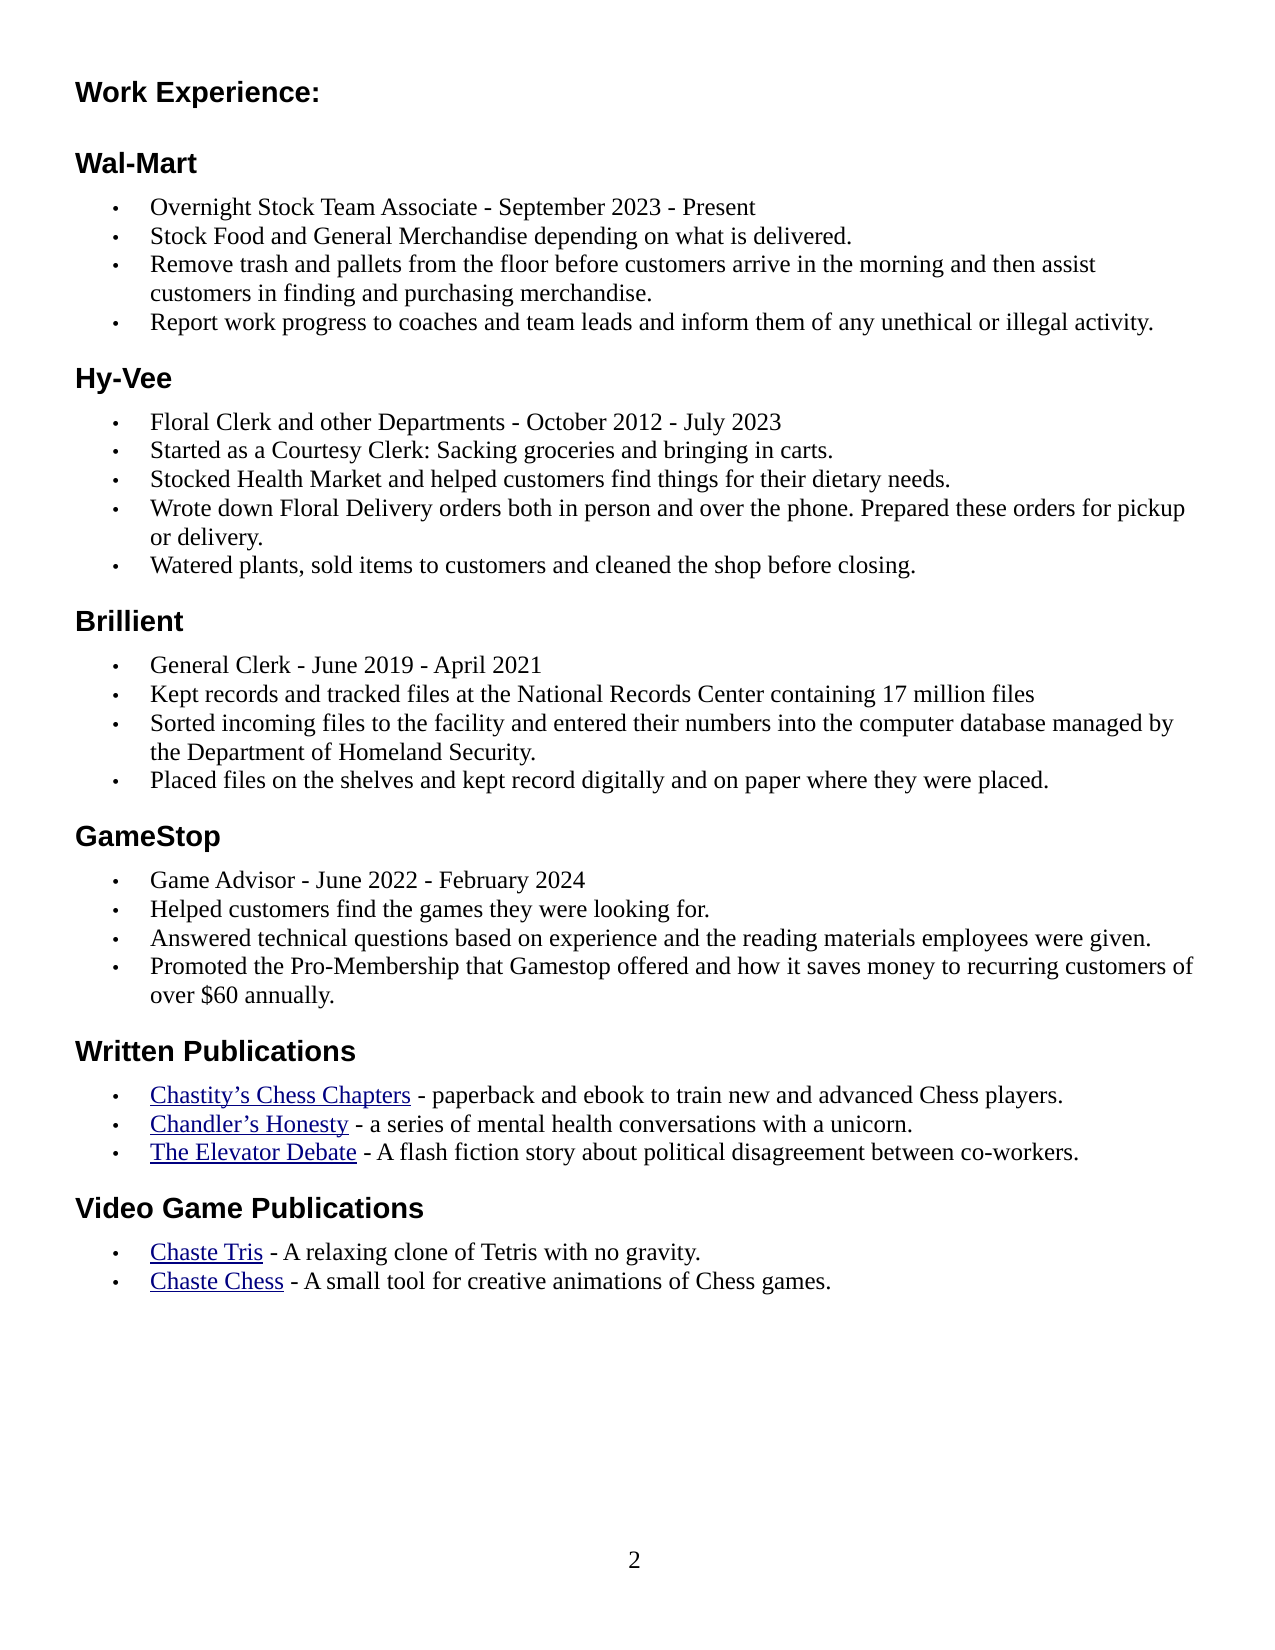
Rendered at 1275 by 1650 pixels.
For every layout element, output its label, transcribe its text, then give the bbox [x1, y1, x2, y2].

list Stocked Health Market and helped customers find things for their dietary needs. [112, 464, 1200, 493]
list Started as a Courtesy Clerk: Sacking groceries and bringing in carts. [112, 436, 1200, 464]
subtitle GameStop [75, 819, 1200, 853]
list Game Advisor - June 2022 - February 2024 [112, 865, 1200, 894]
subtitle Wal-Mart [75, 146, 1200, 179]
subtitle Brillient [75, 604, 1200, 638]
list Chaste Chess - A small tool for creative animations of Chess games. [112, 1266, 1200, 1295]
list Overnight Stock Team Associate - September 2023 - Present [112, 192, 1200, 221]
list Answered technical questions based on experience and the reading materials employees were given. [112, 923, 1200, 951]
list Helped customers find the games they were looking for. [112, 894, 1200, 923]
subtitle Hy-Vee [75, 361, 1200, 394]
list General Clerk - June 2019 - April 2021 [112, 650, 1200, 679]
list Chandler’s Honesty - a series of mental health conversations with a unicorn. [112, 1109, 1200, 1137]
list Floral Clerk and other Departments - October 2012 - July 2023 [112, 407, 1200, 436]
list Promoted the Pro-Membership that Gamestop offered and how it saves money to recurring customers of over $60 annually. [112, 951, 1200, 1009]
list Stock Food and General Merchandise depending on what is delivered. [112, 221, 1200, 249]
list Wrote down Floral Delivery orders both in person and over the phone. Prepared these orders for pickup or delivery. [112, 493, 1200, 551]
subtitle Work Experience: [75, 75, 1200, 108]
list Report work progress to coaches and team leads and inform them of any unethical or illegal activity. [112, 307, 1200, 336]
subtitle Video Game Publications [75, 1191, 1200, 1225]
list The Elevator Debate - A flash fiction story about political disagreement between co-workers. [112, 1137, 1200, 1166]
list Chaste Tris - A relaxing clone of Tetris with no gravity. [112, 1237, 1200, 1266]
list Watered plants, sold items to customers and cleaned the shop before closing. [112, 551, 1200, 579]
list Placed files on the shelves and kept record digitally and on paper where they were placed. [112, 765, 1200, 794]
list Chastity’s Chess Chapters - paperback and ebook to train new and advanced Chess players. [112, 1080, 1200, 1109]
list Remove trash and pallets from the floor before customers arrive in the morning and then assist customers in finding and purchasing merchandise. [112, 249, 1200, 307]
list Sorted incoming files to the facility and entered their numbers into the computer database managed by the Department of Homeland Security. [112, 708, 1200, 765]
list Kept records and tracked files at the National Records Center containing 17 million files [112, 679, 1200, 708]
subtitle Written Publications [75, 1034, 1200, 1067]
